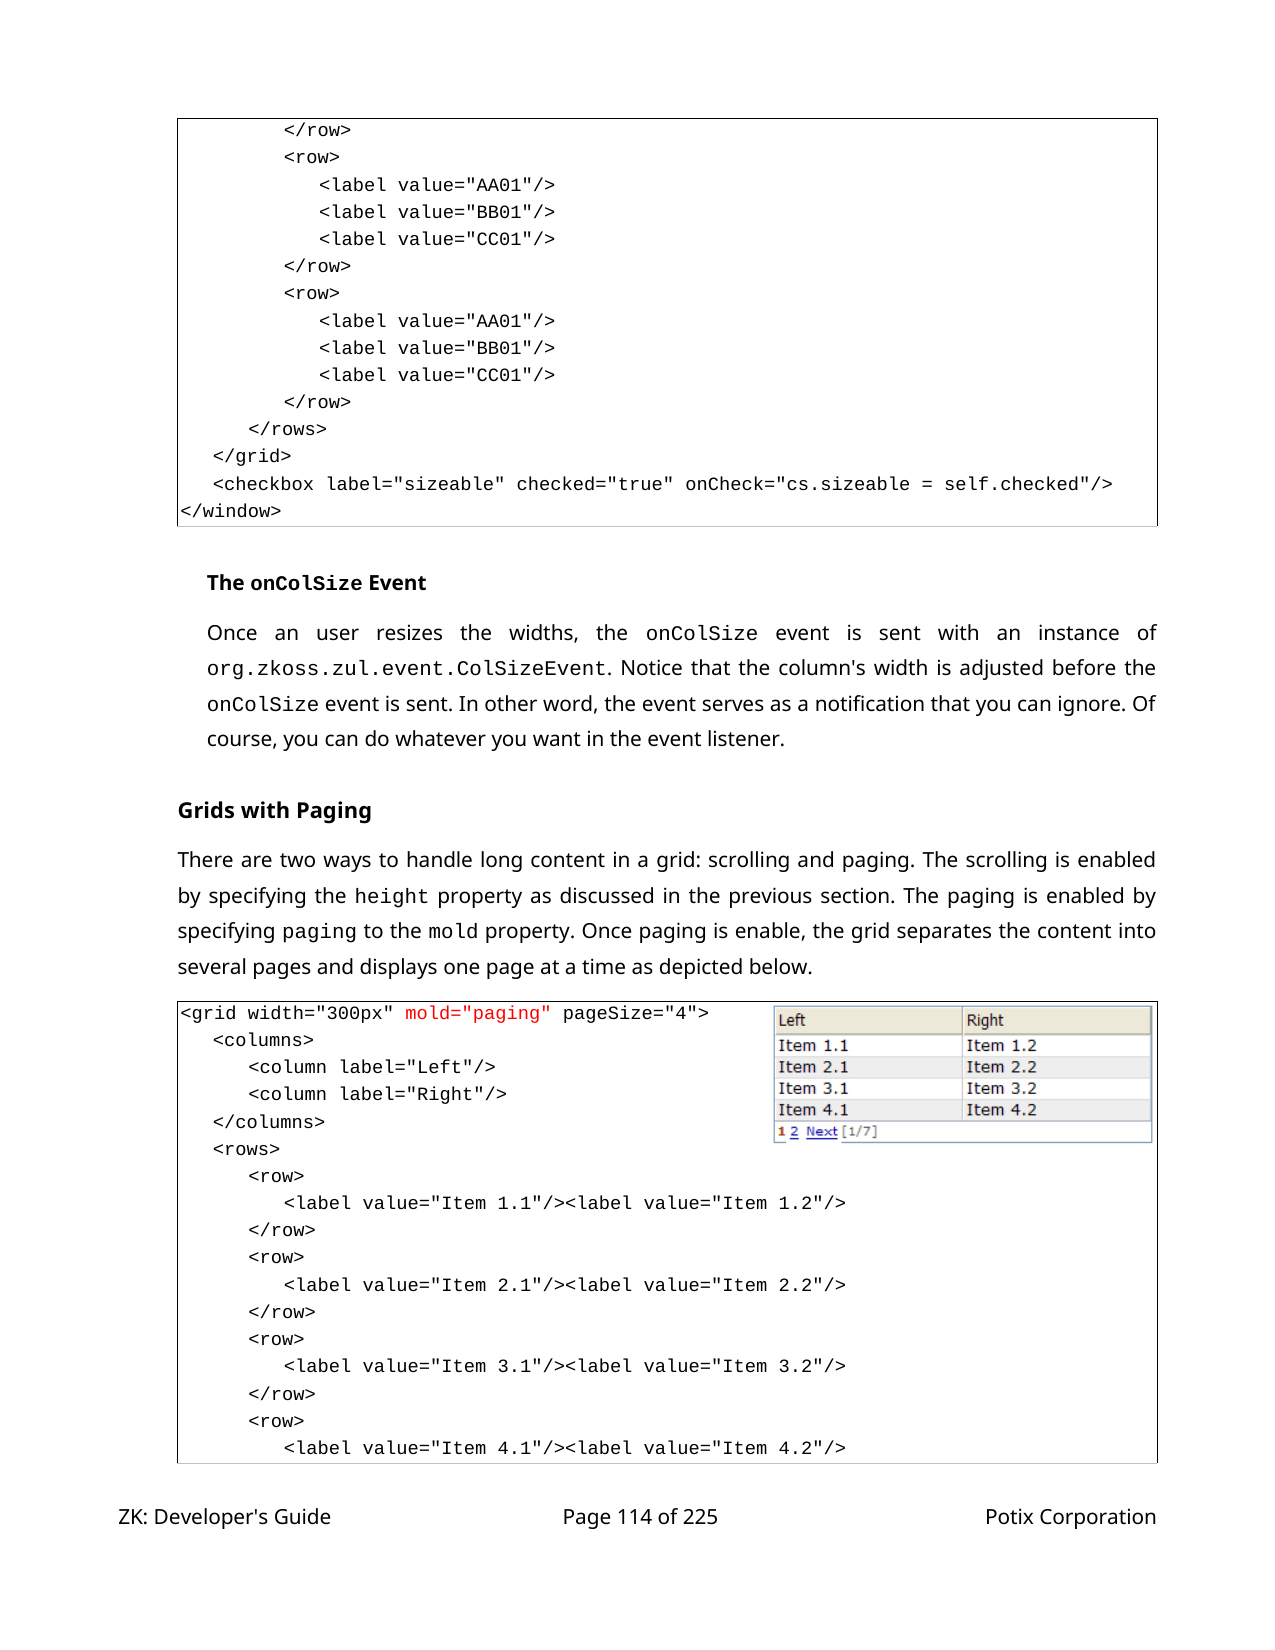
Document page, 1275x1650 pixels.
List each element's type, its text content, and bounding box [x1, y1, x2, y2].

text <label value="Item 1.1"/><label value="Item 1.2"/> [178, 1191, 1157, 1215]
text There are two ways to handle long content in a grid: scrolling and paging. The scrolling is enabled by specifying the height property as discussed in the previous section. The paging is enabled by specifying paging to the mold property. Once paging is enable, the grid separates the content into several pages and displays one page at a time as depicted below. [177, 846, 1157, 980]
picture [770, 1002, 1155, 1147]
text <row> [178, 145, 1157, 169]
text <label value="Item 3.1"/><label value="Item 3.2"/> [178, 1354, 1157, 1378]
text </row> [178, 1218, 1157, 1242]
text <label value="BB01"/> [178, 336, 1157, 360]
text <label value="AA01"/> [178, 172, 1157, 197]
text Once an user resizes the widths, the onColSize event is sent with an instance of org.zkoss.zul.event.ColSizeEvent. Notice that the column's width is adjusted before the onColSize event is sent. In other word, the event serves as a notification that you can ignore. Of course, you can do whatever you want in the event listener. [207, 618, 1157, 752]
text <label value="Item 4.1"/><label value="Item 4.2"/> [178, 1436, 1157, 1463]
text <label value="CC01"/> [178, 227, 1157, 251]
text <label value="CC01"/> [178, 363, 1157, 387]
text <row> [178, 1408, 1157, 1433]
text <grid width="300px" mold="paging" pageSize="4"> [178, 1002, 770, 1025]
text </row> [178, 119, 1157, 142]
text </row> [178, 390, 1157, 414]
text </row> [178, 1381, 1157, 1406]
text </window> [178, 499, 1157, 526]
text <label value="AA01"/> [178, 308, 1157, 333]
text </rows> [178, 417, 1157, 441]
text <checkbox label="sizeable" checked="true" onCheck="cs.sizeable = self.checked"/> [178, 472, 1157, 496]
text <column label="Left"/> [178, 1055, 770, 1079]
text <label value="BB01"/> [178, 200, 1157, 224]
text <row> [178, 281, 1157, 306]
text <rows> [178, 1137, 1157, 1161]
text </grid> [178, 444, 1157, 469]
text <columns> [178, 1028, 770, 1052]
text <row> [178, 1327, 1157, 1351]
text </row> [178, 254, 1157, 278]
subtitle Grids with Paging [177, 795, 1157, 825]
subtitle The onColSize Event [207, 568, 1157, 597]
text <label value="Item 2.1"/><label value="Item 2.2"/> [178, 1273, 1157, 1297]
text <row> [178, 1245, 1157, 1270]
text </row> [178, 1300, 1157, 1324]
text <row> [178, 1164, 1157, 1188]
text <column label="Right"/> [178, 1082, 770, 1107]
text </columns> [178, 1109, 770, 1134]
